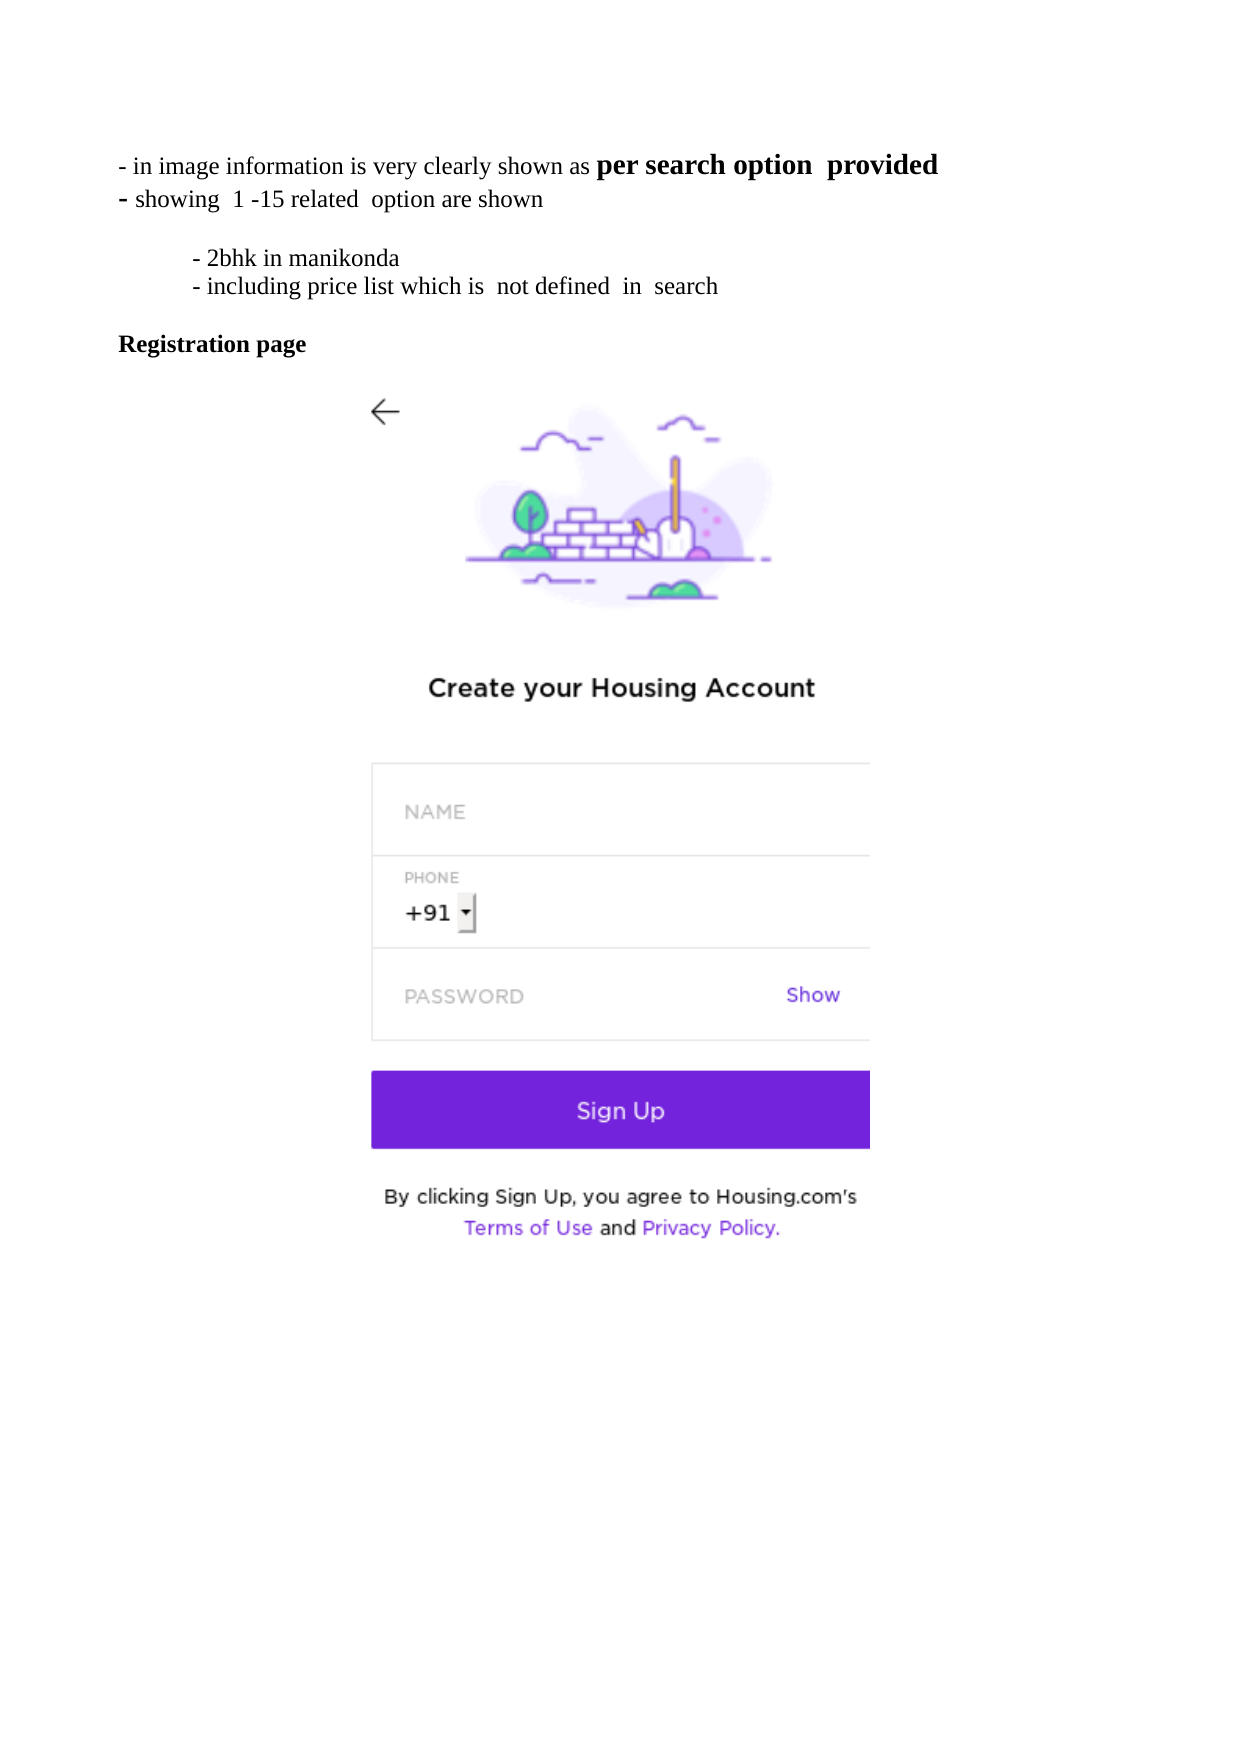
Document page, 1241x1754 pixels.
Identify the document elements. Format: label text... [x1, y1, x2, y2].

text - including price list which is not defined in search [118, 271, 1122, 300]
text - 2bhk in manikonda [118, 243, 1122, 271]
text - showing 1 -15 related option are shown [118, 180, 1122, 214]
text - in image information is very clearly shown as per search option provided [118, 147, 1122, 180]
text Registration page [118, 329, 1122, 358]
picture [370, 386, 870, 1243]
